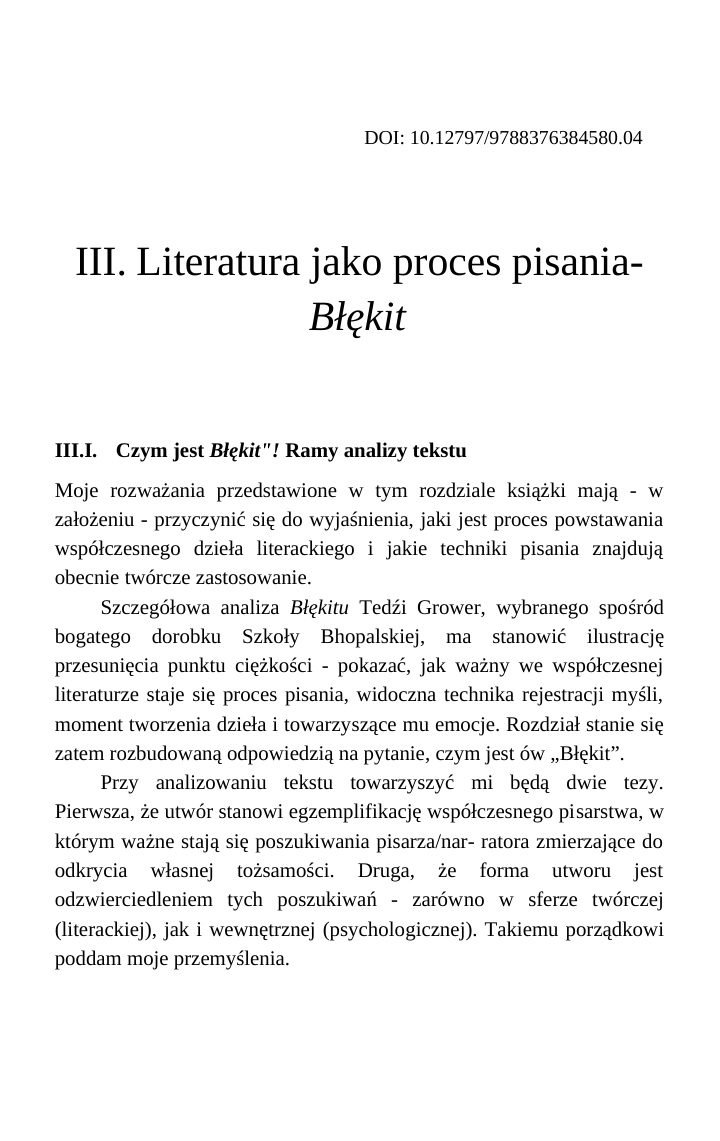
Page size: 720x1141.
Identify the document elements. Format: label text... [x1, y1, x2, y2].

text Moje rozważania przedstawione w tym rozdziale książki mają - w założeniu - przyczynić się do wyjaśnienia, jaki jest proces powstawania współczesnego dzieła literackiego i jakie techniki pisania znajdują obecnie twórcze zastosowanie. [54, 477, 664, 589]
text DOI: 10.12797/9788376384580.04 [364, 126, 662, 149]
subtitle III.I. Czym jest Błękit"! Ramy analizy tekstu [54, 438, 664, 462]
text Przy analizowaniu tekstu towarzyszyć mi będą dwie tezy. Pierwsza, że utwór stanowi egzemplifikację współczesnego pi­sarstwa, w którym ważne stają się poszukiwania pisarza/nar- ratora zmierzające do odkrycia własnej tożsamości. Druga, że forma utworu jest odzwierciedleniem tych poszukiwań - zarów­no w sferze twórczej (literackiej), jak i wewnętrznej (psycholo­gicznej). Takiemu porządkowi poddam moje przemyślenia. [54, 770, 664, 970]
text Szczegółowa analiza Błękitu Tedźi Grower, wybranego spo­śród bogatego dorobku Szkoły Bhopalskiej, ma stanowić ilustra­cję przesunięcia punktu ciężkości - pokazać, jak ważny we współczesnej literaturze staje się proces pisania, widoczna technika rejestracji myśli, moment tworzenia dzieła i towarzy­szące mu emocje. Rozdział stanie się zatem rozbudowaną odpo­wiedzią na pytanie, czym jest ów „Błękit”. [54, 594, 664, 765]
subtitle III. Literatura jako proces pisania- Błękit [54, 236, 664, 339]
